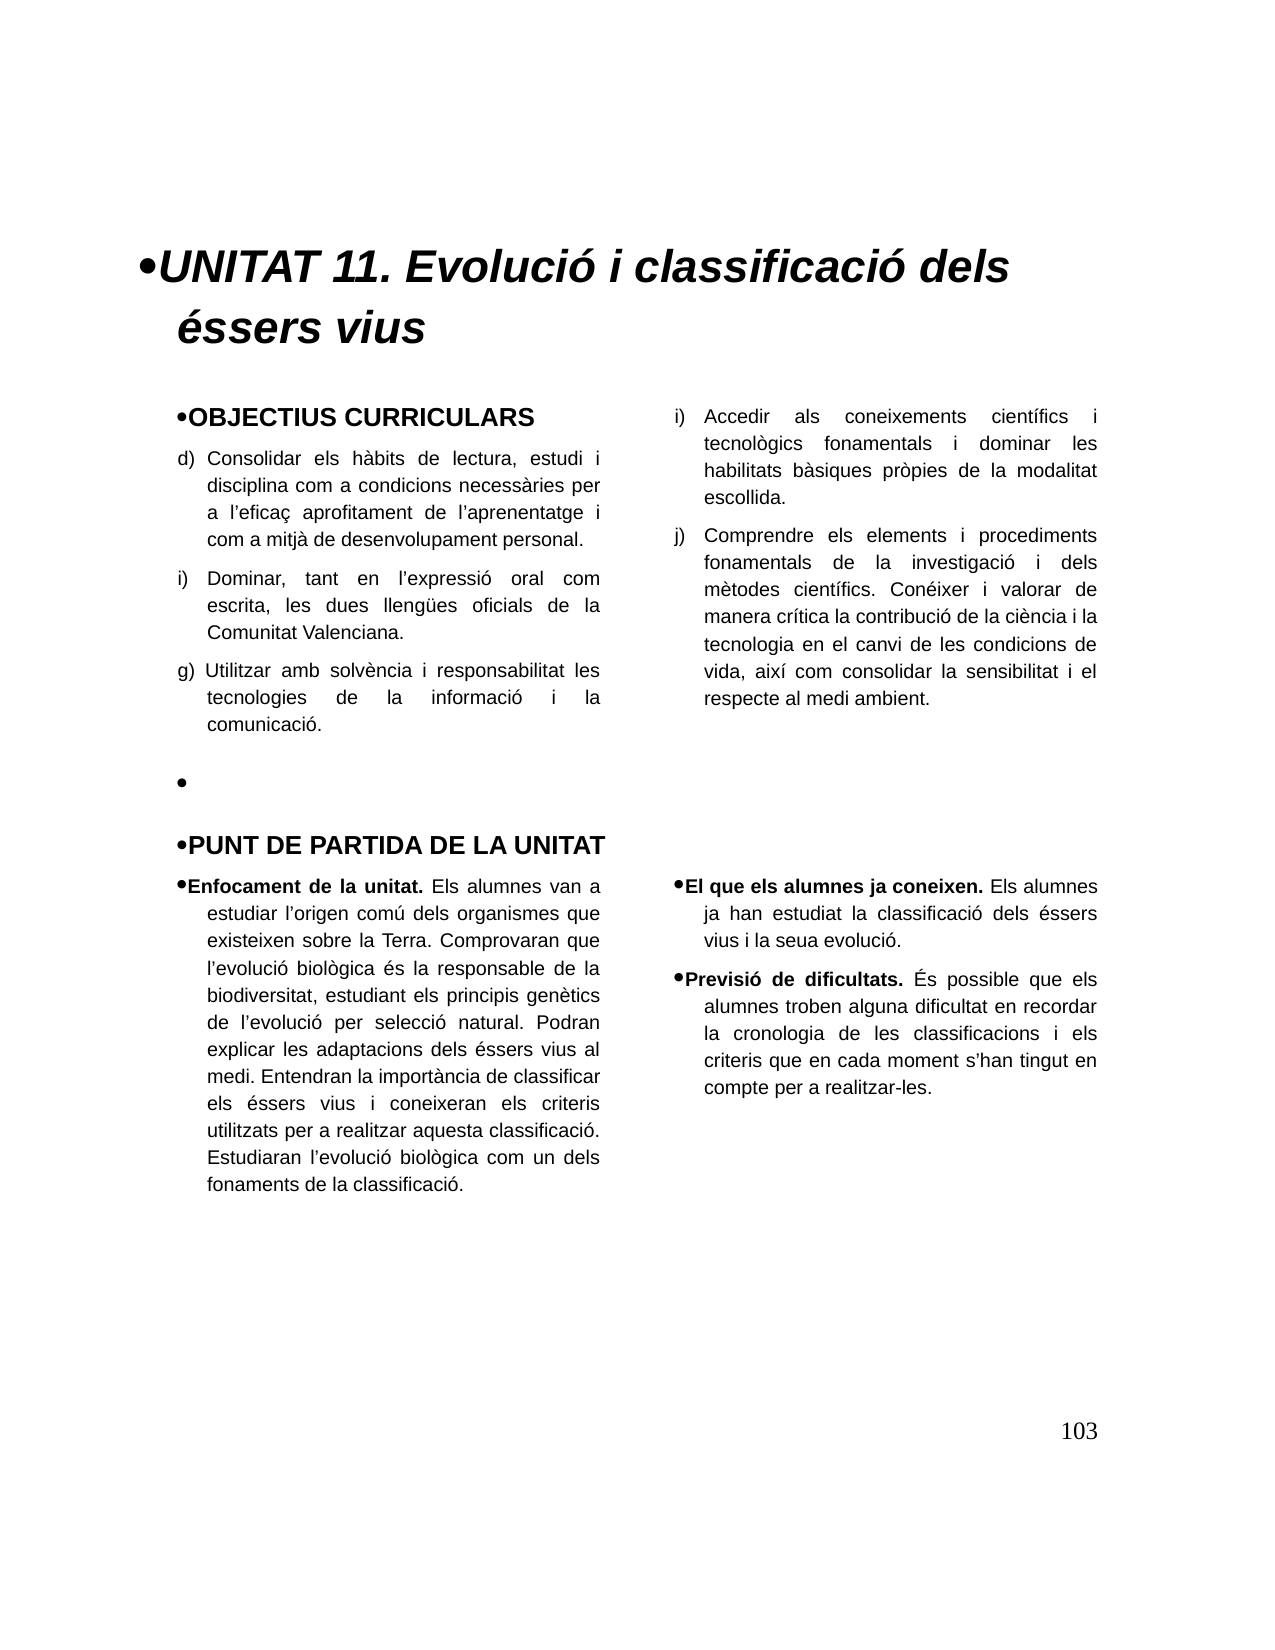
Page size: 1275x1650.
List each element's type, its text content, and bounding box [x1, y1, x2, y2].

list OBJECTIUS CURRICULARS [177, 402, 601, 433]
list PUNT DE PARTIDA DE LA UNITAT [177, 830, 1098, 861]
list El que els alumnes ja coneixen. Els alumnes ja han estudiat la classificació dels éssers vius i la seua evolució. [674, 872, 1098, 953]
list Previsió de dificultats. És possible que els alumnes troben alguna dificultat en recordar la cronologia de les classificacions i els criteris que en cada moment s’han tingut en compte per a realitzar-les. [674, 964, 1098, 1100]
text d) Consolidar els hàbits de lectura, estudi i disciplina com a condicions necessàries per a l’eficaç aprofitament de l’aprenentatge i com a mitjà de desenvolupament personal. [177, 444, 601, 552]
text i) Accedir als coneixements científics i tecnològics fonamentals i dominar les habilitats bàsiques pròpies de la modalitat escollida. [674, 402, 1098, 510]
list Enfocament de la unitat. Els alumnes van a estudiar l’origen comú dels organismes que existeixen sobre la Terra. Comprovaran que l’evolució biològica és la responsable de la biodiversitat, estudiant els principis genètics de l’evolució per selecció natural. Podran explicar les adaptacions dels éssers vius al medi. Entendran la importància de classificar els éssers vius i coneixeran els criteris utilitzats per a realitzar aquesta classificació. Estudiaran l’evolució biològica com un dels fonaments de la classificació. [177, 872, 601, 1197]
text i) Dominar, tant en l’expressió oral com escrita, les dues llengües oficials de la Comunitat Valenciana. [177, 563, 601, 644]
text j) Comprendre els elements i procediments fonamentals de la investigació i dels mètodes científics. Conéixer i valorar de manera crítica la contribució de la ciència i la tecnologia en el canvi de les condicions de vida, així com consolidar la sensibilitat i el respecte al medi ambient. [674, 521, 1098, 711]
text g) Utilitzar amb solvència i responsabilitat les tecnologies de la informació i la comunicació. [177, 656, 601, 737]
list UNITAT 11. Evolució i classificació dels éssers vius [140, 240, 1098, 353]
